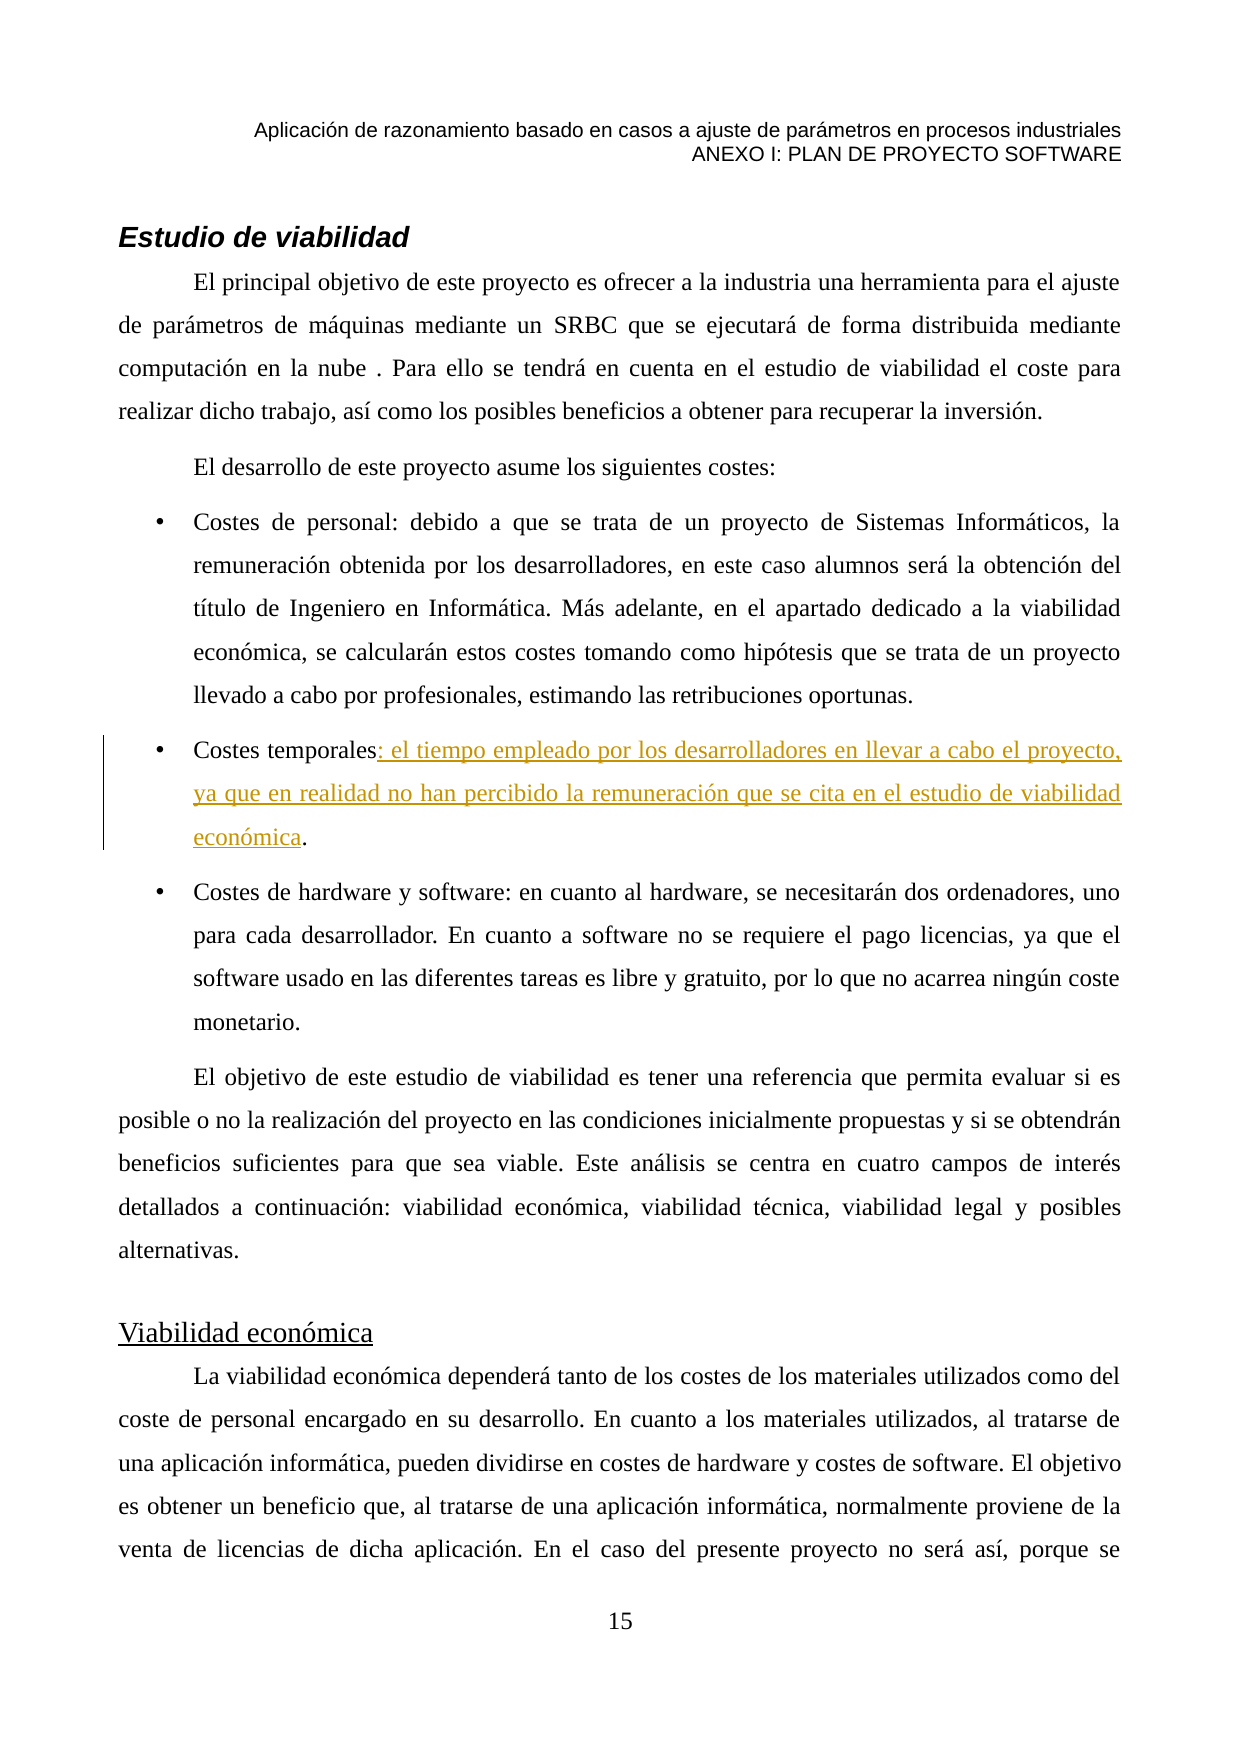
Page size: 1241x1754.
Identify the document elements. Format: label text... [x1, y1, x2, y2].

list Costes temporales: el tiempo empleado por los desarrolladores en llevar a cabo el proyecto, ya que en realidad no han percibido la remuneración que se cita en el estudio de viabilidad económica. [156, 735, 1122, 850]
list Costes de personal: debido a que se trata de un proyecto de Sistemas Informáticos, la remuneración obtenida por los desarrolladores, en este caso alumnos será la obtención del título de Ingeniero en Informática. Más adelante, en el apartado dedicado a la viabilidad económica, se calcularán estos costes tomando como hipótesis que se trata de un proyecto llevado a cabo por profesionales, estimando las retribuciones oportunas. [156, 507, 1122, 708]
text El desarrollo de este proyecto asume los siguientes costes: [118, 452, 1122, 480]
text La viabilidad económica dependerá tanto de los costes de los materiales utilizados como del coste de personal encargado en su desarrollo. En cuanto a los materiales utilizados, al tratarse de una aplicación informática, pueden dividirse en costes de hardware y costes de software. El objetivo es obtener un beneficio que, al tratarse de una aplicación informática, normalmente proviene de la venta de licencias de dicha aplicación. En el caso del presente proyecto no será así, porque se [118, 1361, 1122, 1563]
text El principal objetivo de este proyecto es ofrecer a la industria una herramienta para el ajuste de parámetros de máquinas mediante un SRBC que se ejecutará de forma distribuida mediante computación en la nube . Para ello se tendrá en cuenta en el estudio de viabilidad el coste para realizar dicho trabajo, así como los posibles beneficios a obtener para recuperar la inversión. [118, 267, 1122, 425]
list Costes de hardware y software: en cuanto al hardware, se necesitarán dos ordenadores, uno para cada desarrollador. En cuanto a software no se requiere el pago licencias, ya que el software usado en las diferentes tareas es libre y gratuito, por lo que no acarrea ningún coste monetario. [156, 877, 1122, 1035]
subtitle Estudio de viabilidad [118, 221, 1122, 254]
text El objetivo de este estudio de viabilidad es tener una referencia que permita evaluar si es posible o no la realización del proyecto en las condiciones inicialmente propuestas y si se obtendrán beneficios suficientes para que sea viable. Este análisis se centra en cuatro campos de interés detallados a continuación: viabilidad económica, viabilidad técnica, viabilidad legal y posibles alternativas. [118, 1062, 1122, 1263]
subtitle Viabilidad económica [118, 1315, 1122, 1349]
